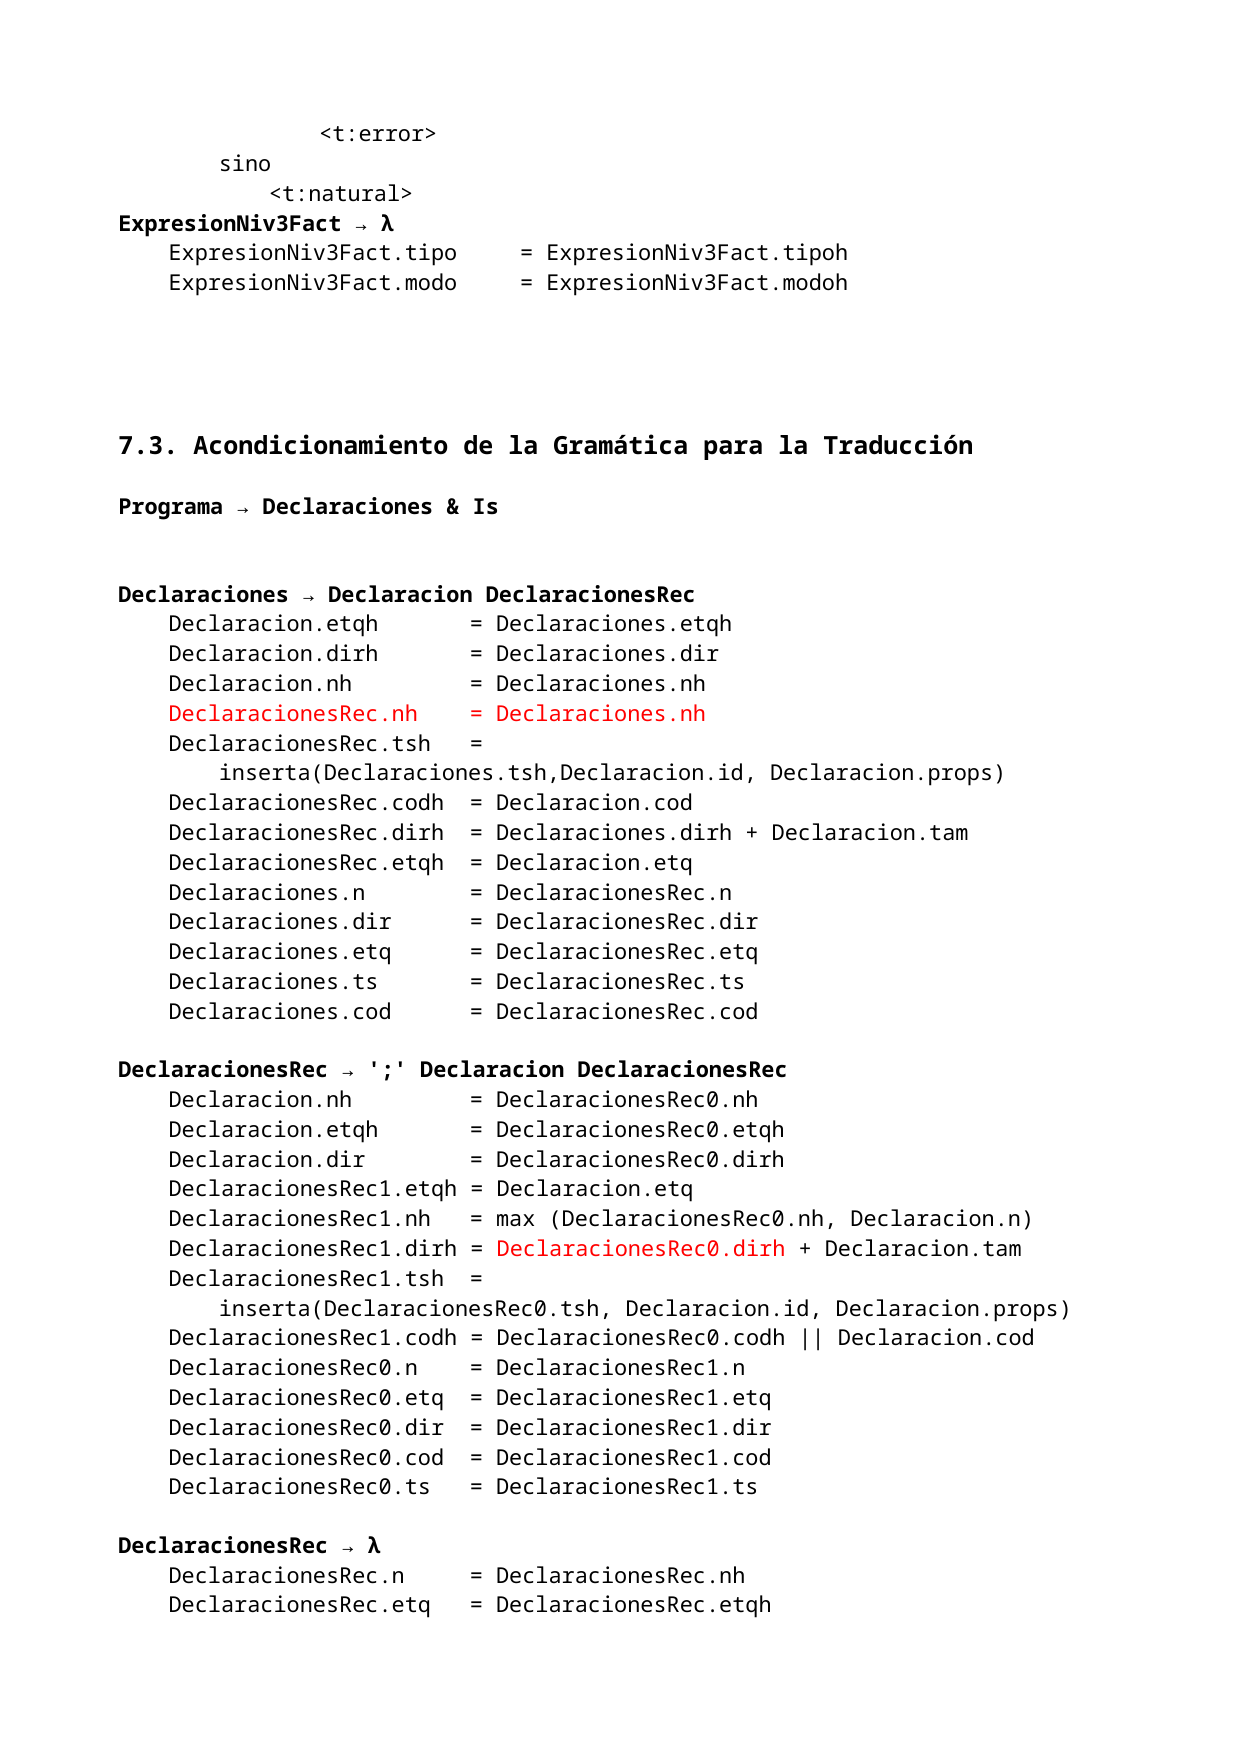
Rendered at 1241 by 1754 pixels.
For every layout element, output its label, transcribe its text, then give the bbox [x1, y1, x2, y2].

text DeclaracionesRec1.tsh = [118, 1263, 1122, 1293]
text DeclaracionesRec.etq = DeclaracionesRec.etqh [118, 1589, 1122, 1619]
text Declaraciones.ts = DeclaracionesRec.ts [118, 966, 1122, 996]
text DeclaracionesRec0.ts = DeclaracionesRec1.ts [118, 1471, 1122, 1501]
text <t:error> [118, 118, 1122, 148]
text sino [118, 148, 1122, 178]
text <t:natural> [118, 178, 1122, 207]
text DeclaracionesRec0.etq = DeclaracionesRec1.etq [118, 1382, 1122, 1412]
text Programa → Declaraciones & Is [118, 491, 1122, 521]
text Declaracion.dir = DeclaracionesRec0.dirh [118, 1144, 1122, 1173]
text ExpresionNiv3Fact.tipo = ExpresionNiv3Fact.tipoh [118, 237, 1122, 267]
text DeclaracionesRec.tsh = [118, 728, 1122, 757]
text inserta(Declaraciones.tsh,Declaracion.id, Declaracion.props) [118, 757, 1122, 787]
text DeclaracionesRec0.dir = DeclaracionesRec1.dir [118, 1412, 1122, 1442]
text DeclaracionesRec → λ [118, 1530, 1122, 1560]
text DeclaracionesRec1.etqh = Declaracion.etq [118, 1173, 1122, 1203]
text DeclaracionesRec.codh = Declaracion.cod [118, 787, 1122, 817]
text DeclaracionesRec1.dirh = DeclaracionesRec0.dirh + Declaracion.tam [118, 1233, 1122, 1263]
text DeclaracionesRec.etqh = Declaracion.etq [118, 847, 1122, 877]
text Declaraciones → Declaracion DeclaracionesRec [118, 579, 1122, 608]
text DeclaracionesRec0.n = DeclaracionesRec1.n [118, 1352, 1122, 1382]
text DeclaracionesRec.n = DeclaracionesRec.nh [118, 1560, 1122, 1589]
text DeclaracionesRec.dirh = Declaraciones.dirh + Declaracion.tam [118, 817, 1122, 847]
text Declaracion.nh = DeclaracionesRec0.nh [118, 1084, 1122, 1114]
text Declaraciones.dir = DeclaracionesRec.dir [118, 906, 1122, 936]
text ExpresionNiv3Fact.modo = ExpresionNiv3Fact.modoh [118, 267, 1122, 297]
text Declaraciones.etq = DeclaracionesRec.etq [118, 936, 1122, 966]
text 7.3. Acondicionamiento de la Gramática para la Traducción [118, 427, 1122, 462]
text inserta(DeclaracionesRec0.tsh, Declaracion.id, Declaracion.props) [118, 1293, 1122, 1322]
text Declaraciones.n = DeclaracionesRec.n [118, 877, 1122, 906]
text DeclaracionesRec1.nh = max (DeclaracionesRec0.nh, Declaracion.n) [118, 1203, 1122, 1233]
text ExpresionNiv3Fact → λ [118, 207, 1122, 237]
text Declaracion.etqh = Declaraciones.etqh [118, 608, 1122, 638]
text DeclaracionesRec0.cod = DeclaracionesRec1.cod [118, 1442, 1122, 1471]
text Declaracion.etqh = DeclaracionesRec0.etqh [118, 1114, 1122, 1144]
text Declaracion.dirh = Declaraciones.dir [118, 638, 1122, 668]
text Declaracion.nh = Declaraciones.nh [118, 668, 1122, 698]
text Declaraciones.cod = DeclaracionesRec.cod [118, 996, 1122, 1026]
text DeclaracionesRec → ';' Declaracion DeclaracionesRec [118, 1054, 1122, 1084]
text DeclaracionesRec1.codh = DeclaracionesRec0.codh || Declaracion.cod [118, 1322, 1122, 1352]
text DeclaracionesRec.nh = Declaraciones.nh [118, 698, 1122, 728]
